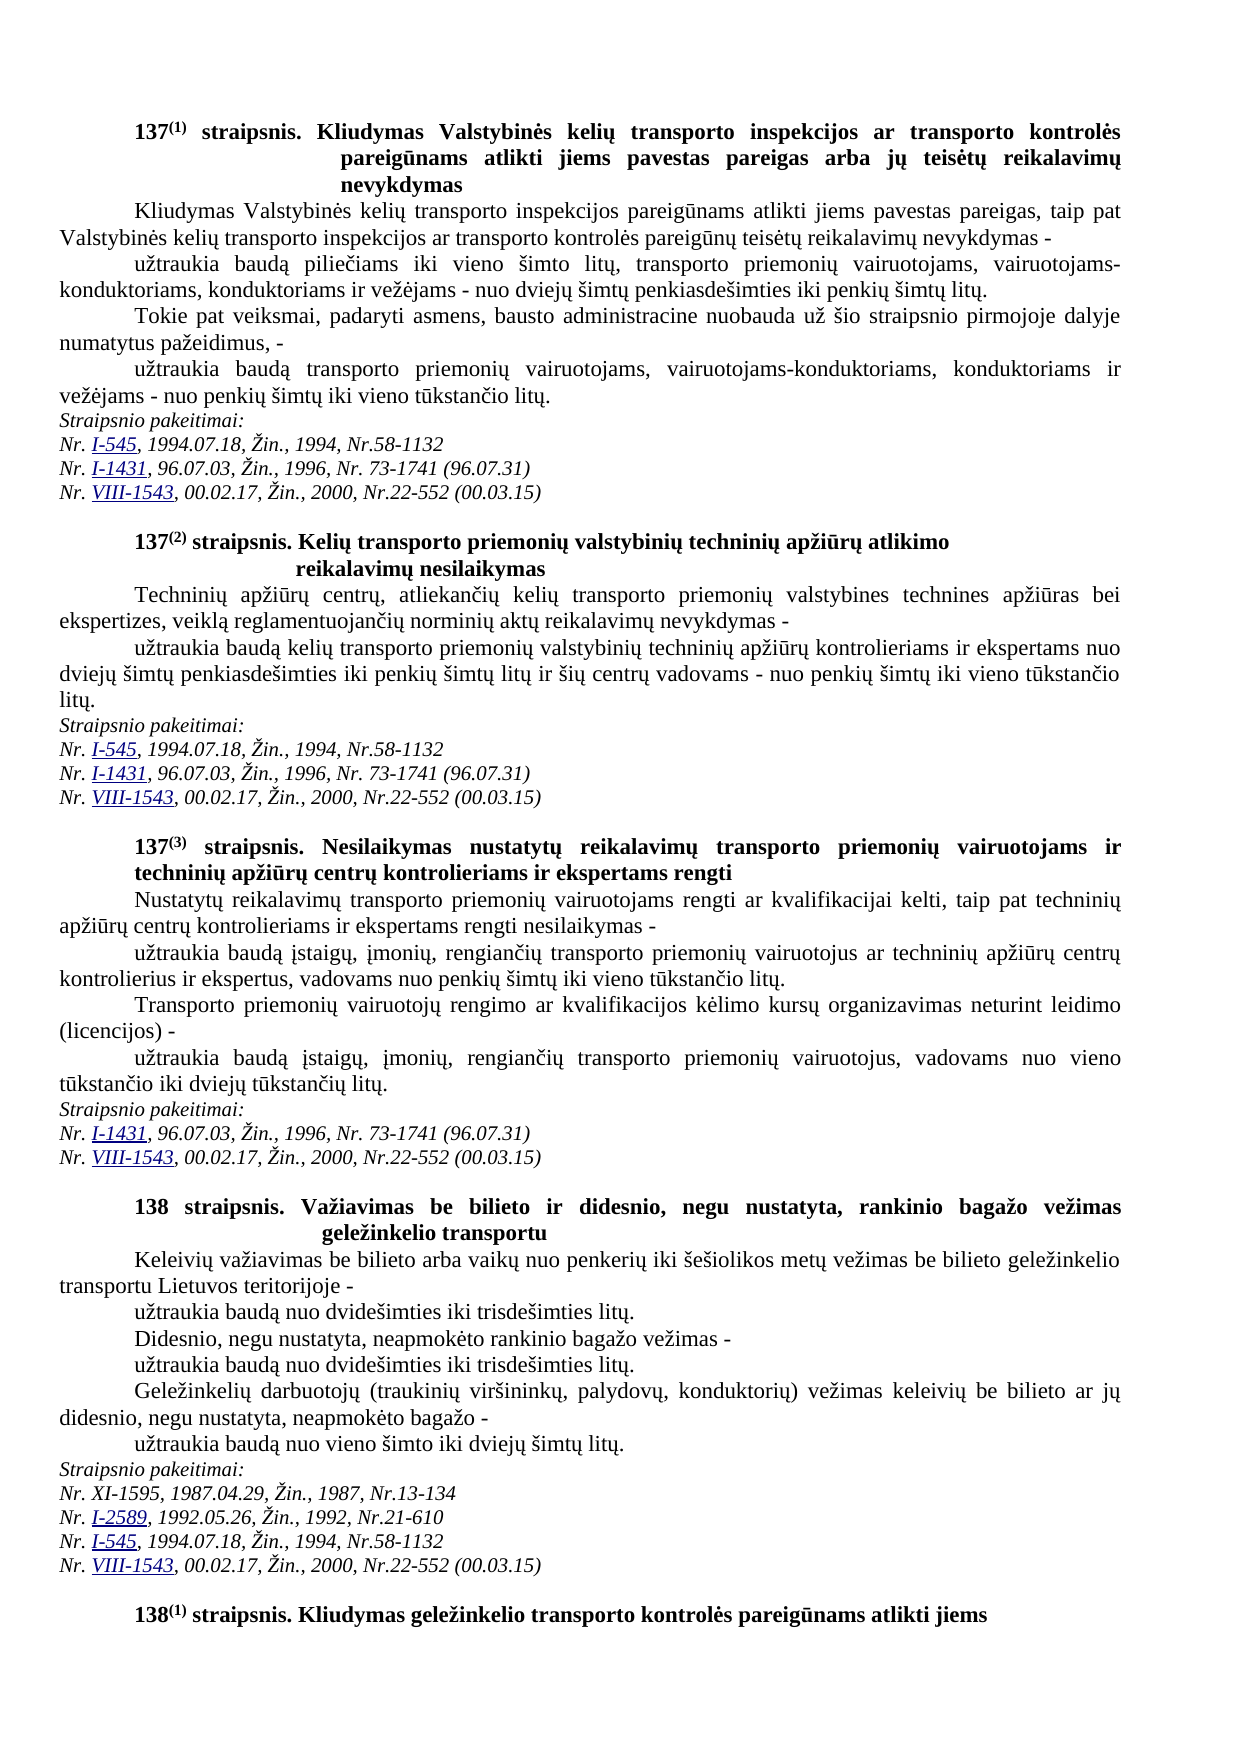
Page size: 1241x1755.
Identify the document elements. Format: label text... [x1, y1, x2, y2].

text Keleivių važiavimas be bilieto arba vaikų nuo penkerių iki šešiolikos metų vežimas be bilieto geležinkelio transportu Lietuvos teritorijoje - [59, 1246, 1122, 1298]
text Nr. I-1431, 96.07.03, Žin., 1996, Nr. 73-1741 (96.07.31) [59, 1121, 1122, 1145]
text 138 straipsnis. Važiavimas be bilieto ir didesnio, negu nustatyta, rankinio bagažo vežimas geležinkelio transportu [134, 1193, 1122, 1246]
text Nr. VIII-1543, 00.02.17, Žin., 2000, Nr.22-552 (00.03.15) [59, 1145, 1122, 1169]
text 138(1) straipsnis. Kliudymas geležinkelio transporto kontrolės pareigūnams atlikti jiems [134, 1601, 1122, 1627]
text Nr. I-545, 1994.07.18, Žin., 1994, Nr.58-1132 [59, 432, 1122, 456]
text Techninių apžiūrų centrų, atliekančių kelių transporto priemonių valstybines technines apžiūras bei ekspertizes, veiklą reglamentuojančių norminių aktų reikalavimų nevykdymas - [59, 581, 1122, 634]
text reikalavimų nesilaikymas [295, 555, 1122, 581]
text Nr. XI-1595, 1987.04.29, Žin., 1987, Nr.13-134 [59, 1481, 1122, 1504]
text 137(1) straipsnis. Kliudymas Valstybinės kelių transporto inspekcijos ar transporto kontrolės pareigūnams atlikti jiems pavestas pareigas arba jų teisėtų reikalavimų nevykdymas [134, 118, 1122, 197]
text Didesnio, negu nustatyta, neapmokėto rankinio bagažo vežimas - [59, 1325, 1122, 1351]
text Straipsnio pakeitimai: [59, 408, 1122, 432]
text Kliudymas Valstybinės kelių transporto inspekcijos pareigūnams atlikti jiems pavestas pareigas, taip pat Valstybinės kelių transporto inspekcijos ar transporto kontrolės pareigūnų teisėtų reikalavimų nevykdymas - [59, 197, 1122, 250]
text Straipsnio pakeitimai: [59, 713, 1122, 737]
text 137(2) straipsnis. Kelių transporto priemonių valstybinių techninių apžiūrų atlikimo [134, 528, 1122, 555]
text užtraukia baudą įstaigų, įmonių, rengiančių transporto priemonių vairuotojus ar techninių apžiūrų centrų kontrolierius ir ekspertus, vadovams nuo penkių šimtų iki vieno tūkstančio litų. [59, 938, 1122, 991]
text Nustatytų reikalavimų transporto priemonių vairuotojams rengti ar kvalifikacijai kelti, taip pat techninių apžiūrų centrų kontrolieriams ir ekspertams rengti nesilaikymas - [59, 886, 1122, 938]
text užtraukia baudą įstaigų, įmonių, rengiančių transporto priemonių vairuotojus, vadovams nuo vieno tūkstančio iki dviejų tūkstančių litų. [59, 1044, 1122, 1097]
text Nr. VIII-1543, 00.02.17, Žin., 2000, Nr.22-552 (00.03.15) [59, 785, 1122, 809]
text Nr. I-1431, 96.07.03, Žin., 1996, Nr. 73-1741 (96.07.31) [59, 456, 1122, 480]
text užtraukia baudą kelių transporto priemonių valstybinių techninių apžiūrų kontrolieriams ir ekspertams nuo dviejų šimtų penkiasdešimties iki penkių šimtų litų ir šių centrų vadovams - nuo penkių šimtų iki vieno tūkstančio litų. [59, 634, 1122, 713]
text Nr. I-545, 1994.07.18, Žin., 1994, Nr.58-1132 [59, 737, 1122, 761]
text Nr. VIII-1543, 00.02.17, Žin., 2000, Nr.22-552 (00.03.15) [59, 480, 1122, 504]
text užtraukia baudą nuo dvidešimties iki trisdešimties litų. [59, 1298, 1122, 1325]
text Straipsnio pakeitimai: [59, 1097, 1122, 1121]
text užtraukia baudą piliečiams iki vieno šimto litų, transporto priemonių vairuotojams, vairuotojams-konduktoriams, konduktoriams ir vežėjams - nuo dviejų šimtų penkiasdešimties iki penkių šimtų litų. [59, 250, 1122, 303]
text užtraukia baudą nuo vieno šimto iki dviejų šimtų litų. [59, 1430, 1122, 1456]
text Nr. I-545, 1994.07.18, Žin., 1994, Nr.58-1132 [59, 1529, 1122, 1553]
text Nr. I-1431, 96.07.03, Žin., 1996, Nr. 73-1741 (96.07.31) [59, 761, 1122, 785]
text Straipsnio pakeitimai: [59, 1456, 1122, 1481]
text užtraukia baudą transporto priemonių vairuotojams, vairuotojams-konduktoriams, konduktoriams ir vežėjams - nuo penkių šimtų iki vieno tūkstančio litų. [59, 355, 1122, 408]
text Tokie pat veiksmai, padaryti asmens, bausto administracine nuobauda už šio straipsnio pirmojoje dalyje numatytus pažeidimus, - [59, 303, 1122, 355]
text Transporto priemonių vairuotojų rengimo ar kvalifikacijos kėlimo kursų organizavimas neturint leidimo (licencijos) - [59, 991, 1122, 1044]
text 137(3) straipsnis. Nesilaikymas nustatytų reikalavimų transporto priemonių vairuotojams ir techninių apžiūrų centrų kontrolieriams ir ekspertams rengti [134, 833, 1122, 886]
text Nr. VIII-1543, 00.02.17, Žin., 2000, Nr.22-552 (00.03.15) [59, 1553, 1122, 1577]
text užtraukia baudą nuo dvidešimties iki trisdešimties litų. [59, 1351, 1122, 1377]
text Nr. I-2589, 1992.05.26, Žin., 1992, Nr.21-610 [59, 1504, 1122, 1529]
text Geležinkelių darbuotojų (traukinių viršininkų, palydovų, konduktorių) vežimas keleivių be bilieto ar jų didesnio, negu nustatyta, neapmokėto bagažo - [59, 1377, 1122, 1430]
